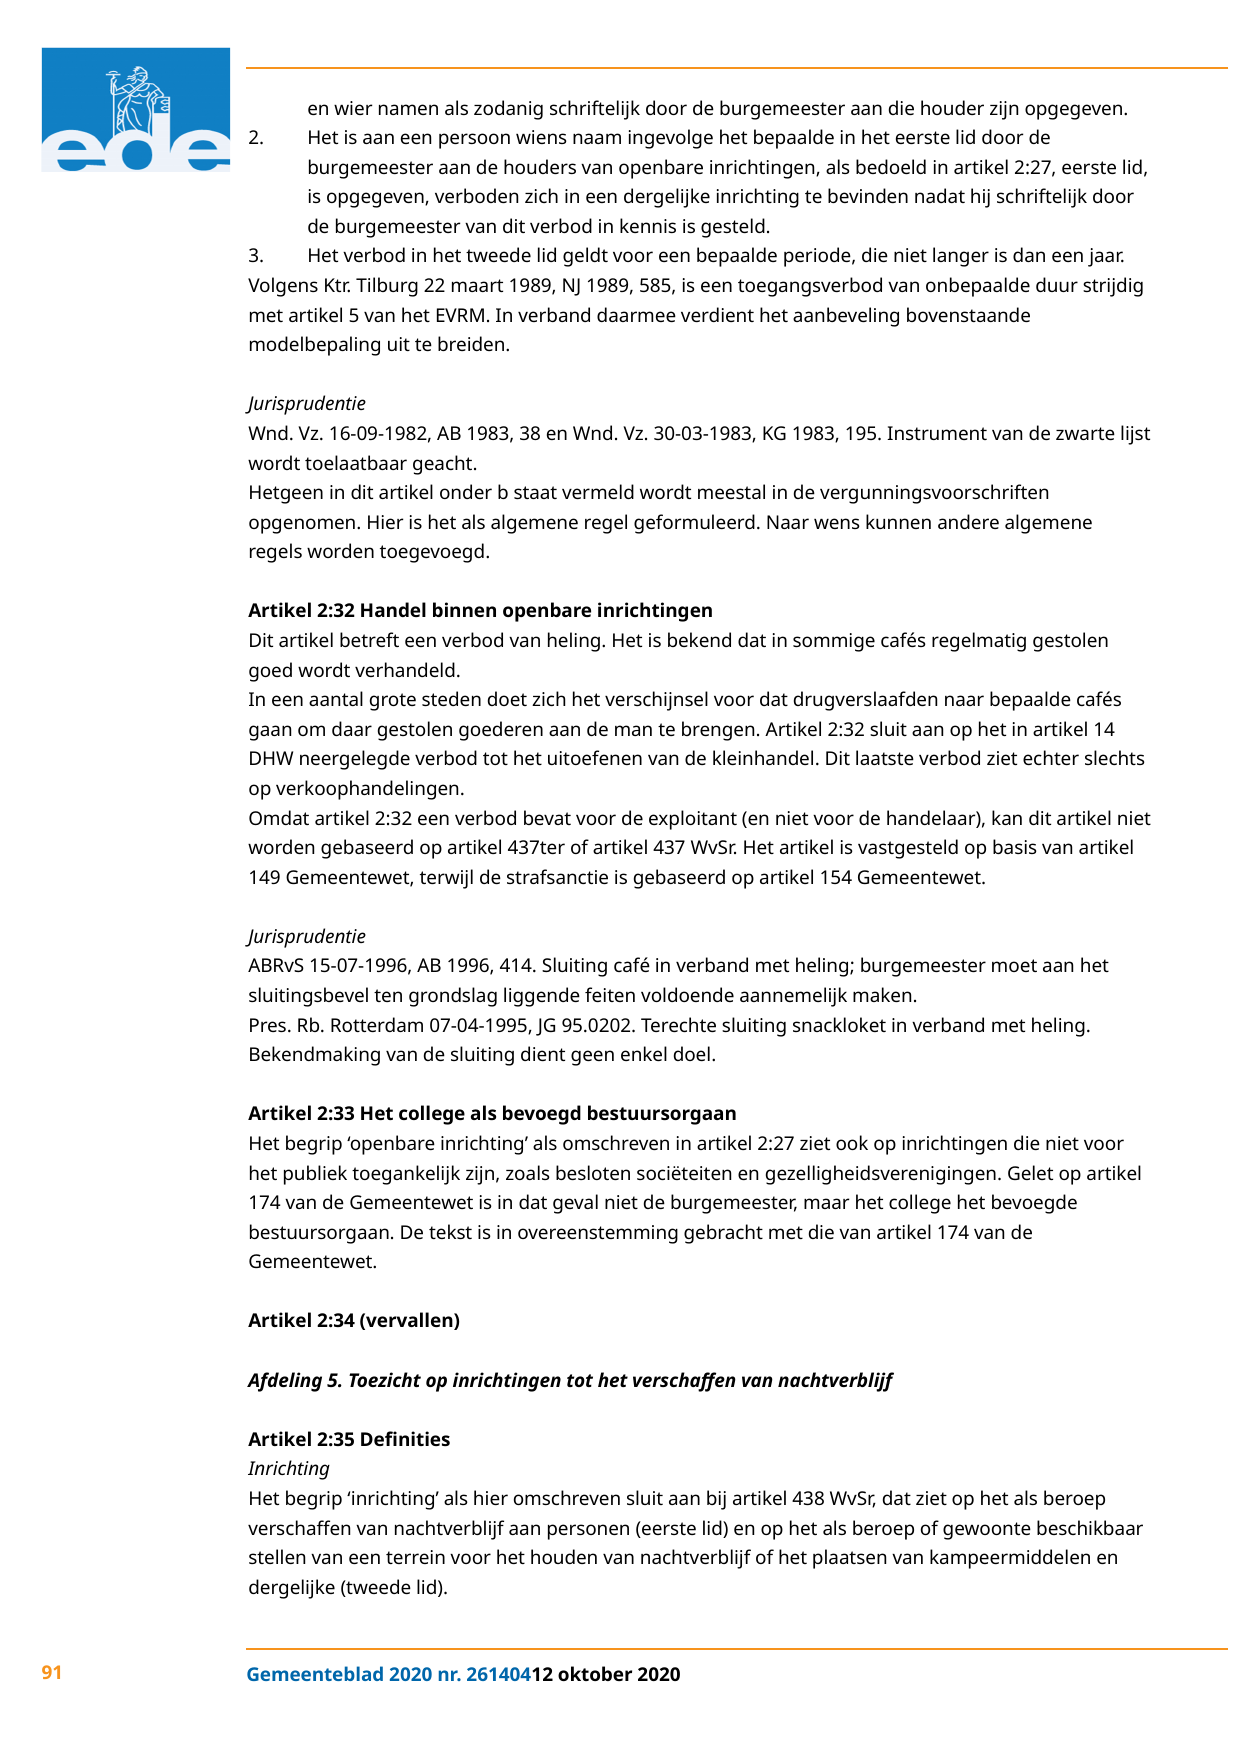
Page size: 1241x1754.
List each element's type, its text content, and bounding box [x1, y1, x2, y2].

picture [41, 47, 231, 172]
text Pres. Rb. Rotterdam 07-04-1995, JG 95.0202. Terechte sluiting snackloket in verband met heling. Bekendmaking van de sluiting dient geen enkel doel. [248, 1012, 1152, 1067]
text Dit artikel betreft een verbod van heling. Het is bekend dat in sommige cafés regelmatig gestolen goed wordt verhandeld. [248, 627, 1152, 683]
text Wnd. Vz. 16-09-1982, AB 1983, 38 en Wnd. Vz. 30-03-1983, KG 1983, 195. Instrument van de zwarte lijst wordt toelaatbaar geacht. [248, 420, 1152, 476]
list Het verbod in het tweede lid geldt voor een bepaalde periode, die niet langer is dan een jaar. [248, 243, 1152, 268]
text Artikel 2:34 (vervallen) [248, 1308, 1152, 1333]
text Hetgeen in dit artikel onder b staat vermeld wordt meestal in de vergunningsvoorschriften opgenomen. Hier is het als algemene regel geformuleerd. Naar wens kunnen andere algemene regels worden toegevoegd. [248, 479, 1152, 564]
text Volgens Ktr. Tilburg 22 maart 1989, NJ 1989, 585, is een toegangsverbod van onbepaalde duur strijdig met artikel 5 van het EVRM. In verband daarmee verdient het aanbeveling bovenstaande modelbepaling uit te breiden. [248, 272, 1152, 357]
text Inrichting [248, 1456, 1152, 1481]
text ABRvS 15-07-1996, AB 1996, 414. Sluiting café in verband met heling; burgemeester moet aan het sluitingsbevel ten grondslag liggende feiten voldoende aannemelijk maken. [248, 953, 1152, 1008]
text Het begrip ‘openbare inrichting’ als omschreven in artikel 2:27 ziet ook op inrichtingen die niet voor het publiek toegankelijk zijn, zoals besloten sociëteiten en gezelligheidsverenigingen. Gelet op artikel 174 van de Gemeentewet is in dat geval niet de burgemeester, maar het college het bevoegde bestuursorgaan. De tekst is in overeenstemming gebracht met die van artikel 174 van de Gemeentewet. [248, 1130, 1152, 1274]
text Artikel 2:33 Het college als bevoegd bestuursorgaan [248, 1101, 1152, 1126]
text Artikel 2:35 Definities [248, 1426, 1152, 1452]
text Omdat artikel 2:32 een verbod bevat voor de exploitant (en niet voor de handelaar), kan dit artikel niet worden gebaseerd op artikel 437ter of artikel 437 WvSr. Het artikel is vastgesteld op basis van artikel 149 Gemeentewet, terwijl de strafsanctie is gebaseerd op artikel 154 Gemeentewet. [248, 805, 1152, 890]
list Het is aan een persoon wiens naam ingevolge het bepaalde in het eerste lid door de burgemeester aan de houders van openbare inrichtingen, als bedoeld in artikel 2:27, eerste lid, is opgegeven, verboden zich in een dergelijke inrichting te bevinden nadat hij schriftelijk door de burgemeester van dit verbod in kennis is gesteld. [248, 124, 1152, 239]
list en wier namen als zodanig schriftelijk door de burgemeester aan die houder zijn opgegeven. [248, 95, 1152, 121]
text Jurisprudentie [248, 391, 1152, 416]
text Het begrip ‘inrichting’ als hier omschreven sluit aan bij artikel 438 WvSr, dat ziet op het als beroep verschaffen van nachtverblijf aan personen (eerste lid) en op het als beroep of gewoonte beschikbaar stellen van een terrein voor het houden van nachtverblijf of het plaatsen van kampeermiddelen en dergelijke (tweede lid). [248, 1485, 1152, 1600]
text Afdeling 5. Toezicht op inrichtingen tot het verschaffen van nachtverblijf [248, 1367, 1152, 1393]
text Jurisprudentie [248, 923, 1152, 949]
text In een aantal grote steden doet zich het verschijnsel voor dat drugverslaafden naar bepaalde cafés gaan om daar gestolen goederen aan de man te brengen. Artikel 2:32 sluit aan op het in artikel 14 DHW neergelegde verbod tot het uitoefenen van de kleinhandel. Dit laatste verbod ziet echter slechts op verkoophandelingen. [248, 686, 1152, 801]
text Artikel 2:32 Handel binnen openbare inrichtingen [248, 598, 1152, 623]
